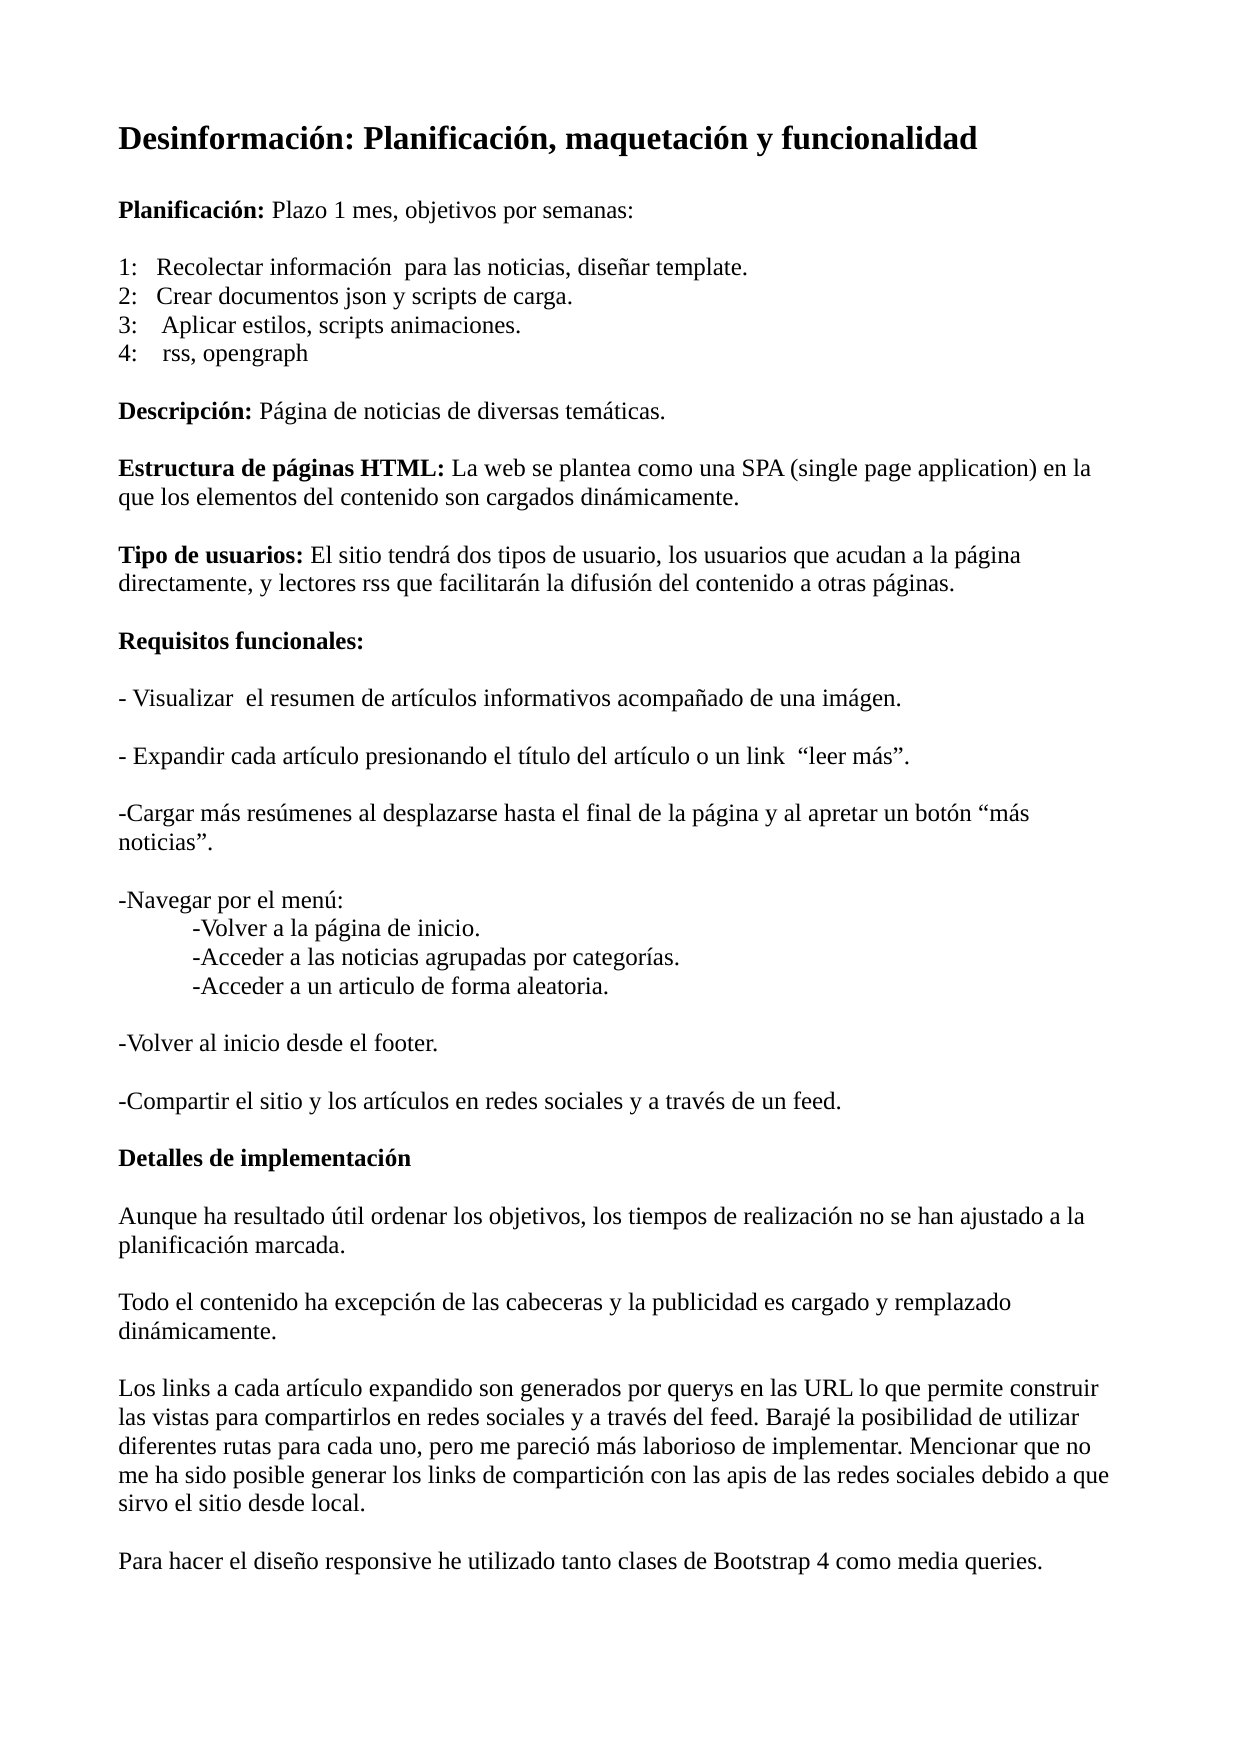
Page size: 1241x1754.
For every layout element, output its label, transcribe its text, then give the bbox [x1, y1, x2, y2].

text Tipo de usuarios: El sitio tendrá dos tipos de usuario, los usuarios que acudan a la página directamente, y lectores rss que facilitarán la difusión del contenido a otras páginas. [118, 540, 1122, 597]
text Detalles de implementación [118, 1143, 1122, 1172]
text -Navegar por el menú: [118, 885, 1122, 913]
text -Acceder a las noticias agrupadas por categorías. [118, 942, 1122, 971]
text Desinformación: Planificación, maquetación y funcionalidad [118, 118, 1122, 156]
text - Expandir cada artículo presionando el título del artículo o un link “leer más”. [118, 741, 1122, 770]
text -Volver al inicio desde el footer. [118, 1028, 1122, 1057]
text 4: rss, opengraph [118, 338, 1122, 367]
text -Volver a la página de inicio. [118, 913, 1122, 942]
text -Compartir el sitio y los artículos en redes sociales y a través de un feed. [118, 1086, 1122, 1115]
text 3: Aplicar estilos, scripts animaciones. [118, 310, 1122, 338]
text -Acceder a un articulo de forma aleatoria. [118, 971, 1122, 1000]
text 1: Recolectar información para las noticias, diseñar template. [118, 252, 1122, 281]
text Planificación: Plazo 1 mes, objetivos por semanas: [118, 195, 1122, 223]
text Descripción: Página de noticias de diversas temáticas. [118, 396, 1122, 425]
text - Visualizar el resumen de artículos informativos acompañado de una imágen. [118, 683, 1122, 712]
text Los links a cada artículo expandido son generados por querys en las URL lo que permite construir las vistas para compartirlos en redes sociales y a través del feed. Barajé la posibilidad de utilizar diferentes rutas para cada uno, pero me pareció más laborioso de implementar. Mencionar que no me ha sido posible generar los links de compartición con las apis de las redes sociales debido a que sirvo el sitio desde local. [118, 1373, 1122, 1517]
text Para hacer el diseño responsive he utilizado tanto clases de Bootstrap 4 como media queries. [118, 1546, 1122, 1575]
text 2: Crear documentos json y scripts de carga. [118, 281, 1122, 310]
text Todo el contenido ha excepción de las cabeceras y la publicidad es cargado y remplazado dinámicamente. [118, 1287, 1122, 1345]
text -Cargar más resúmenes al desplazarse hasta el final de la página y al apretar un botón “más noticias”. [118, 798, 1122, 856]
text Requisitos funcionales: [118, 626, 1122, 655]
text Estructura de páginas HTML: La web se plantea como una SPA (single page application) en la que los elementos del contenido son cargados dinámicamente. [118, 453, 1122, 511]
text Aunque ha resultado útil ordenar los objetivos, los tiempos de realización no se han ajustado a la planificación marcada. [118, 1201, 1122, 1258]
